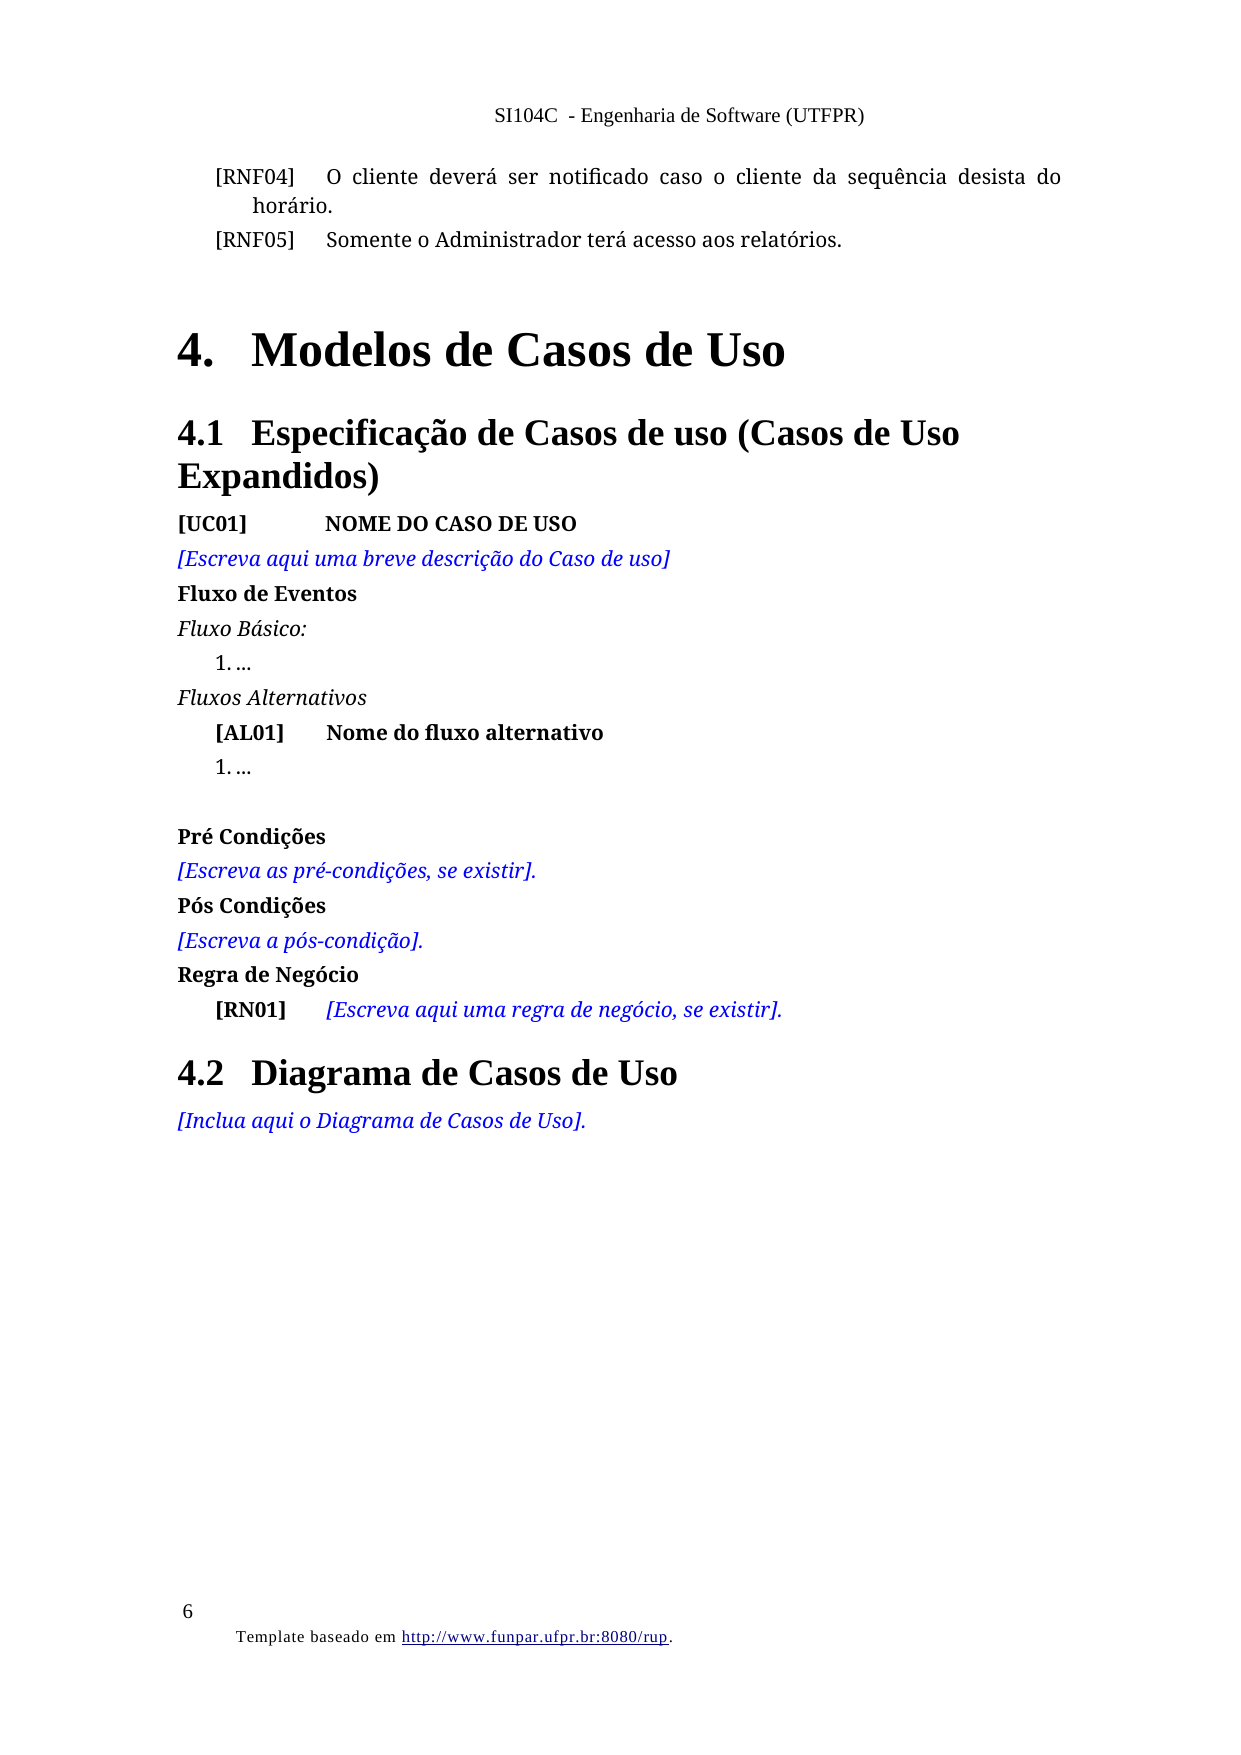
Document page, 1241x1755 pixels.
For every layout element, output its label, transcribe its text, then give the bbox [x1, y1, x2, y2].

list Somente o Administrador terá acesso aos relatórios. [215, 226, 1063, 254]
subtitle Diagrama de Casos de Uso [177, 1051, 1063, 1094]
text Regra de Negócio [177, 961, 1061, 989]
text Fluxo Básico: [177, 614, 1061, 642]
text Fluxo de Eventos [177, 579, 1061, 607]
text [Escreva a pós-condição]. [177, 926, 1061, 954]
list [Escreva aqui uma regra de negócio, se existir]. [215, 995, 1063, 1024]
subtitle Modelos de Casos de Uso [177, 320, 1063, 377]
list NOME DO CASO DE USO [177, 509, 1063, 538]
text [Escreva as pré-condições, se existir]. [177, 856, 1061, 885]
text Pré Condições [177, 822, 1061, 850]
list ... [215, 648, 1063, 677]
text [Escreva aqui uma breve descrição do Caso de uso] [177, 544, 1061, 573]
text [Inclua aqui o Diagrama de Casos de Uso]. [177, 1106, 1061, 1135]
text Pós Condições [177, 891, 1061, 919]
list ... [215, 752, 1063, 781]
subtitle Especificação de Casos de uso (Casos de Uso Expandidos) [177, 411, 1063, 497]
text Fluxos Alternativos [177, 683, 1061, 711]
list Nome do fluxo alternativo [215, 718, 1063, 746]
list O cliente deverá ser notificado caso o cliente da sequência desista do horário. [215, 162, 1063, 219]
